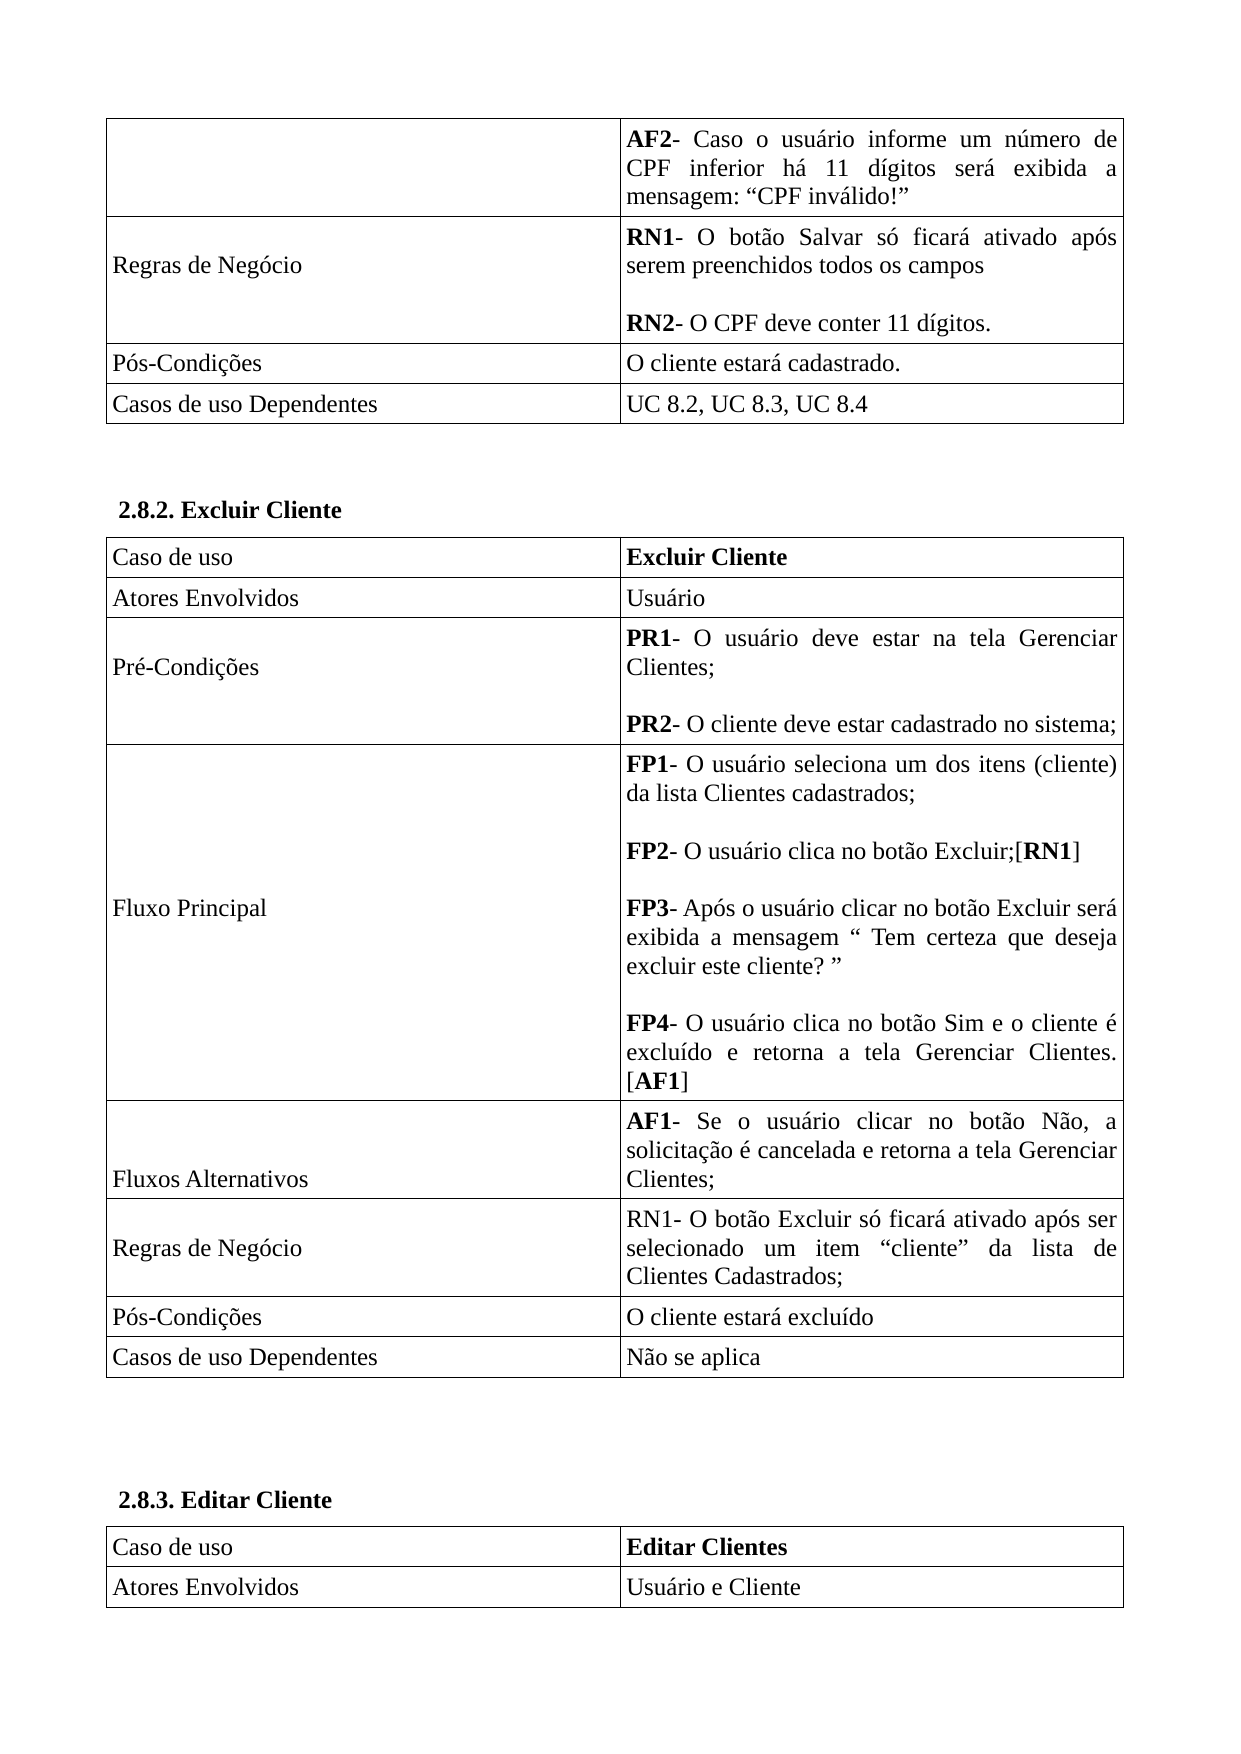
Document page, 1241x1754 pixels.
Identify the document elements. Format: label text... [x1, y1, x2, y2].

table_cell AF2- Caso o usuário informe um número de CPF inferior há 11 dígitos será exibida a mensagem: “CPF inválido!” [621, 119, 1123, 216]
table_cell Não se aplica [621, 1337, 1123, 1377]
table_cell Pós-Condições [107, 344, 620, 383]
table_cell Usuário [621, 578, 1123, 617]
table_cell Atores Envolvidos [107, 1567, 620, 1607]
table_cell AF1- Se o usuário clicar no botão Não, a solicitação é cancelada e retorna a tela Gerenciar Clientes; [621, 1101, 1123, 1198]
table_cell RN1- O botão Excluir só ficará ativado após ser selecionado um item “cliente” da lista de Clientes Cadastrados; [621, 1199, 1123, 1296]
table_cell [107, 119, 620, 216]
table_cell Pré-Condições [107, 618, 620, 744]
table_header Caso de uso [107, 538, 620, 577]
table_header Editar Clientes [621, 1527, 1123, 1566]
table_cell RN1- O botão Salvar só ficará ativado após serem preenchidos todos os campos RN2- O CPF deve conter 11 dígitos. [621, 217, 1123, 342]
table_cell PR1- O usuário deve estar na tela Gerenciar Clientes; PR2- O cliente deve estar cadastrado no sistema; [621, 618, 1123, 744]
table_cell Casos de uso Dependentes [107, 384, 620, 423]
table_cell O cliente estará cadastrado. [621, 344, 1123, 383]
table_cell Pós-Condições [107, 1297, 620, 1336]
table_cell Usuário e Cliente [621, 1567, 1123, 1607]
table_cell Casos de uso Dependentes [107, 1337, 620, 1377]
subtitle 2.8.2. Excluir Cliente [118, 495, 1122, 524]
table_cell Atores Envolvidos [107, 578, 620, 617]
subtitle 2.8.3. Editar Cliente [118, 1485, 1122, 1513]
table_header Caso de uso [107, 1527, 620, 1566]
table_cell Regras de Negócio [107, 1199, 620, 1296]
table_cell UC 8.2, UC 8.3, UC 8.4 [621, 384, 1123, 423]
table_cell O cliente estará excluído [621, 1297, 1123, 1336]
table_cell Fluxo Principal [107, 745, 620, 1100]
table_cell Regras de Negócio [107, 217, 620, 342]
table_cell Fluxos Alternativos [107, 1101, 620, 1198]
table_cell FP1- O usuário seleciona um dos itens (cliente) da lista Clientes cadastrados; FP2- O usuário clica no botão Excluir;[RN1] FP3- Após o usuário clicar no botão Excluir será exibida a mensagem “ Tem certeza que deseja excluir este cliente? ” FP4- O usuário clica no botão Sim e o cliente é excluído e retorna a tela Gerenciar Clientes.[AF1] [621, 745, 1123, 1100]
table_header Excluir Cliente [621, 538, 1123, 577]
